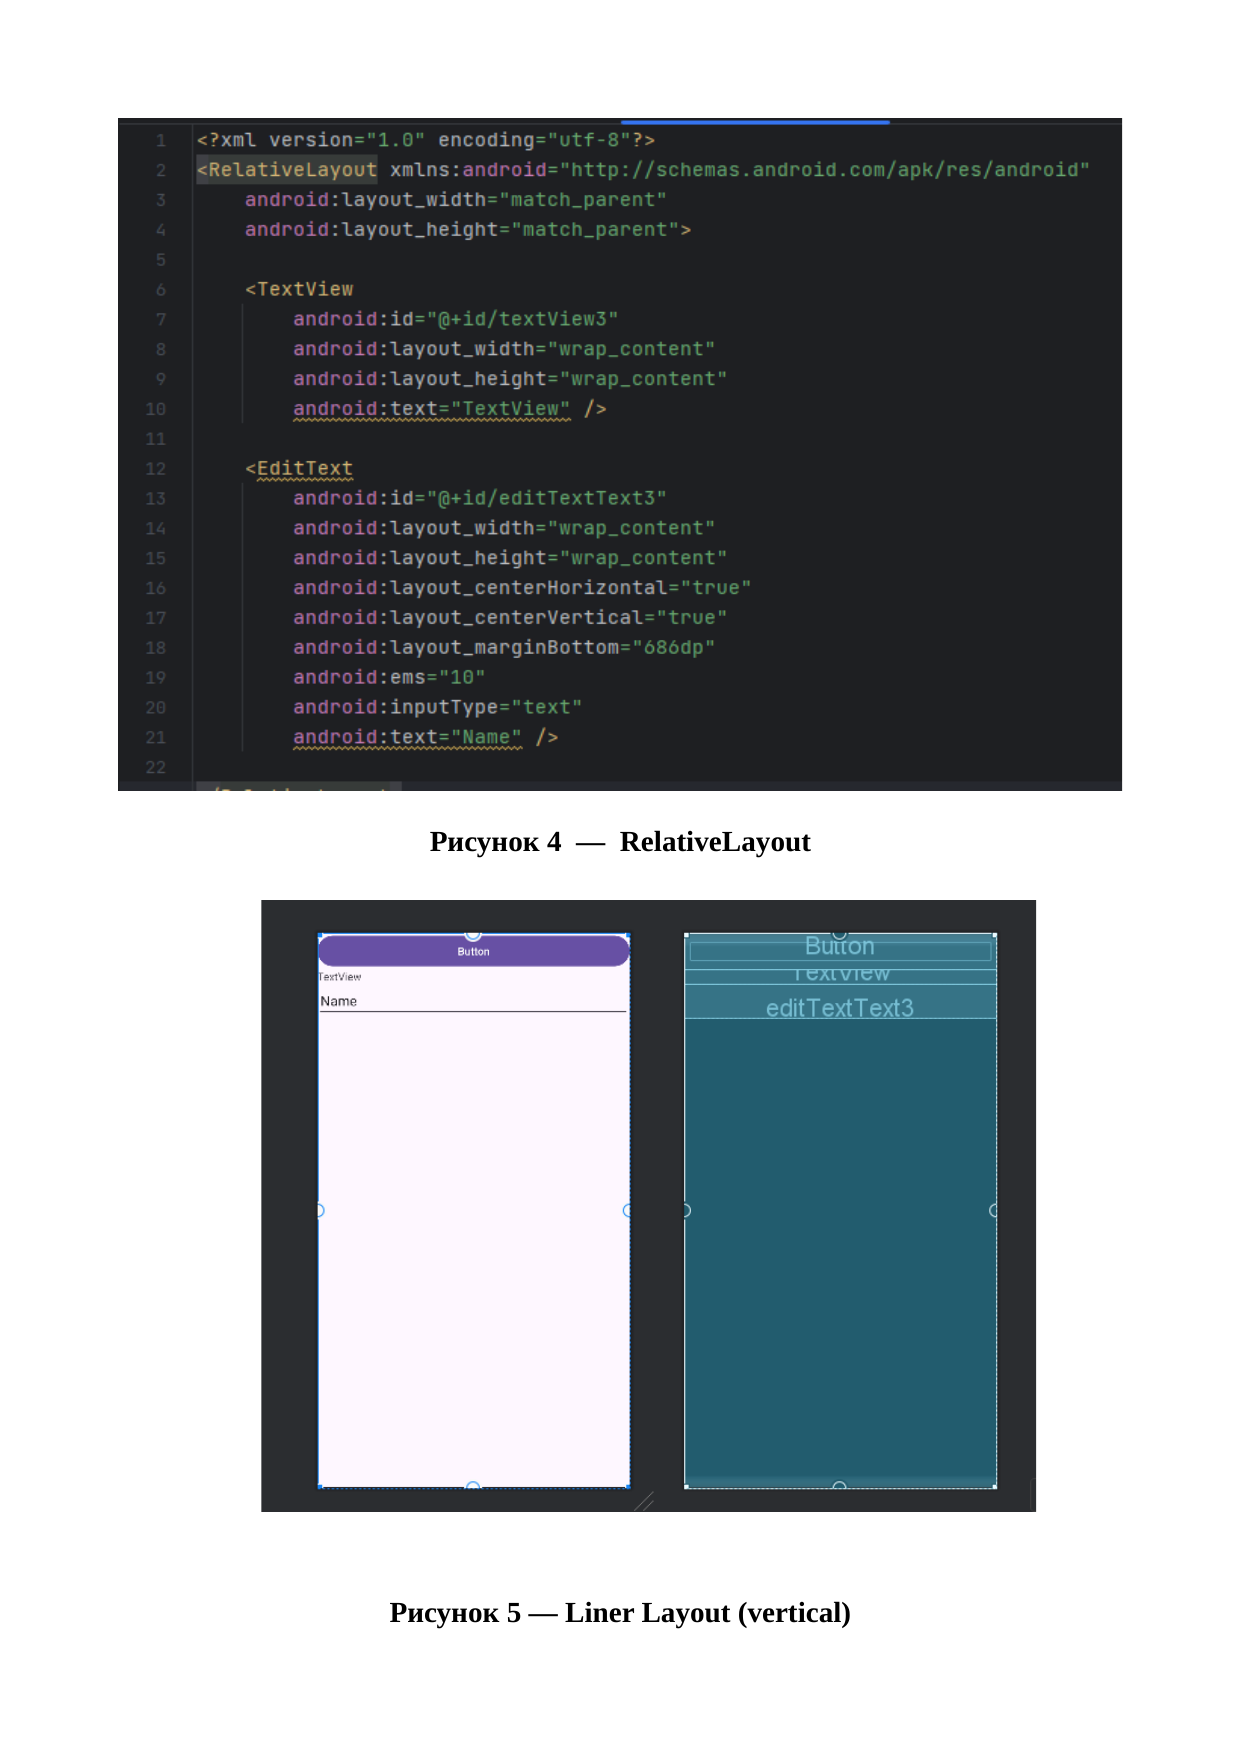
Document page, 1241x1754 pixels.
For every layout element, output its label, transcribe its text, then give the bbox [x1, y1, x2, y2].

picture [261, 900, 1037, 1512]
text Рисунок 4 — RelativeLayout [118, 824, 1122, 857]
picture [118, 118, 1123, 791]
text Рисунок 5 — Liner Layout (vertical) [118, 1595, 1122, 1629]
